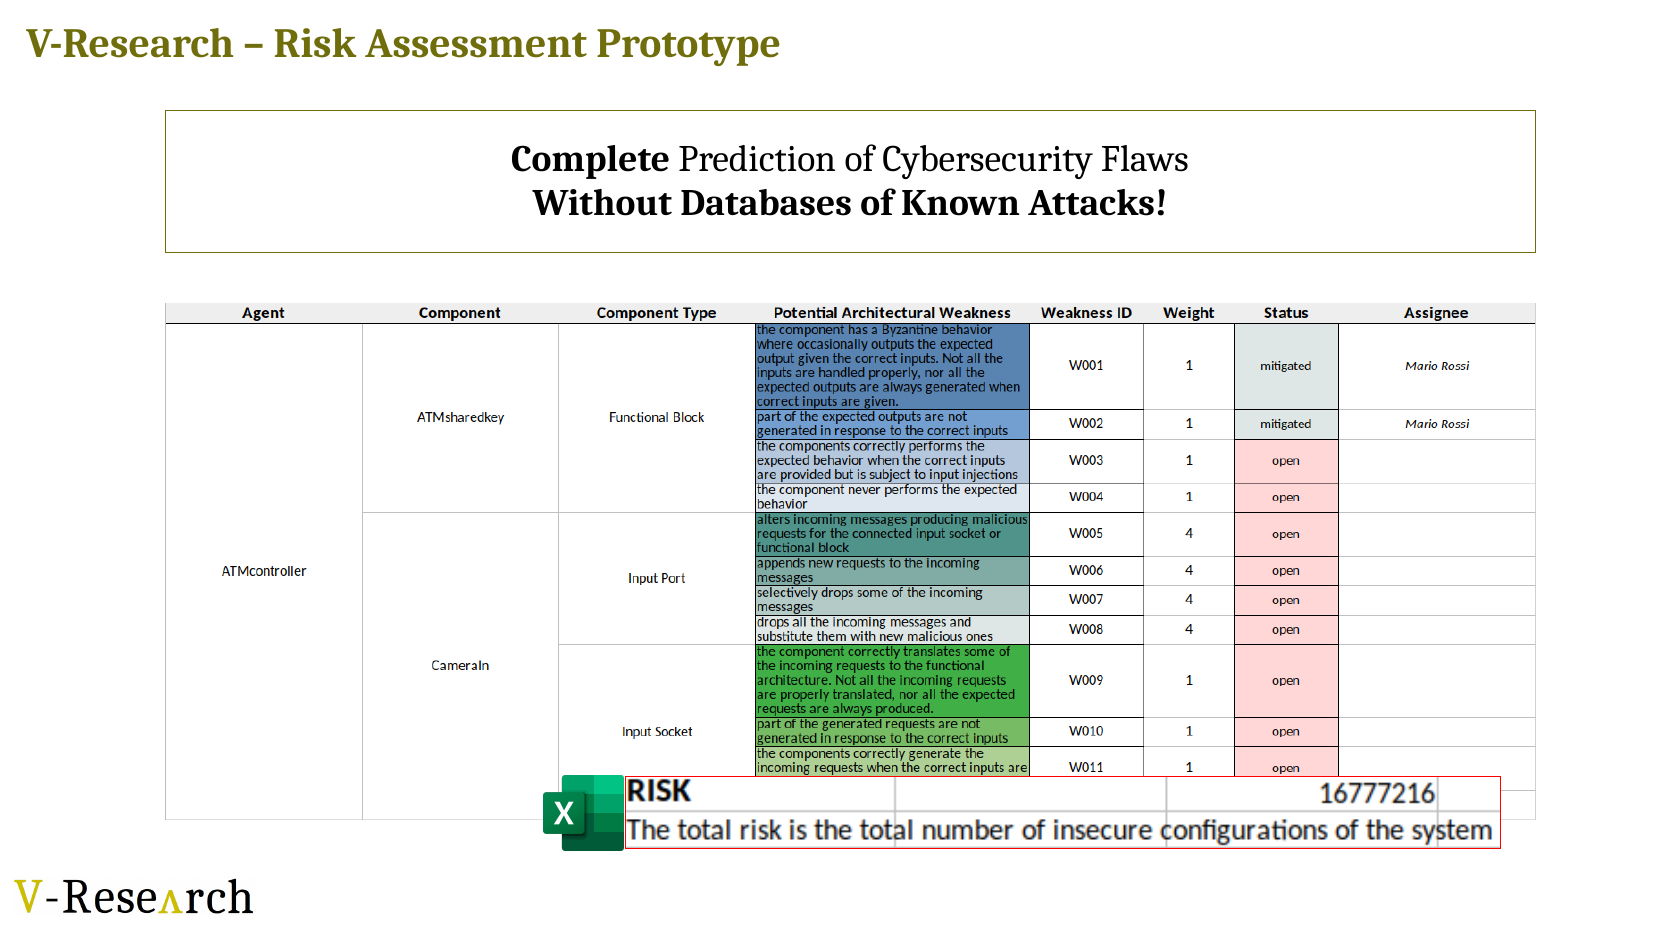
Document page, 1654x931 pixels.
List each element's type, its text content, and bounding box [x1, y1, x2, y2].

picture [11, 876, 256, 916]
text_box V-Research – Risk Assessment Prototype [11, 12, 875, 77]
picture [165, 303, 1536, 851]
text_box Complete Prediction of Cybersecurity Flaws Without Databases of Known Attacks! [165, 110, 1536, 253]
